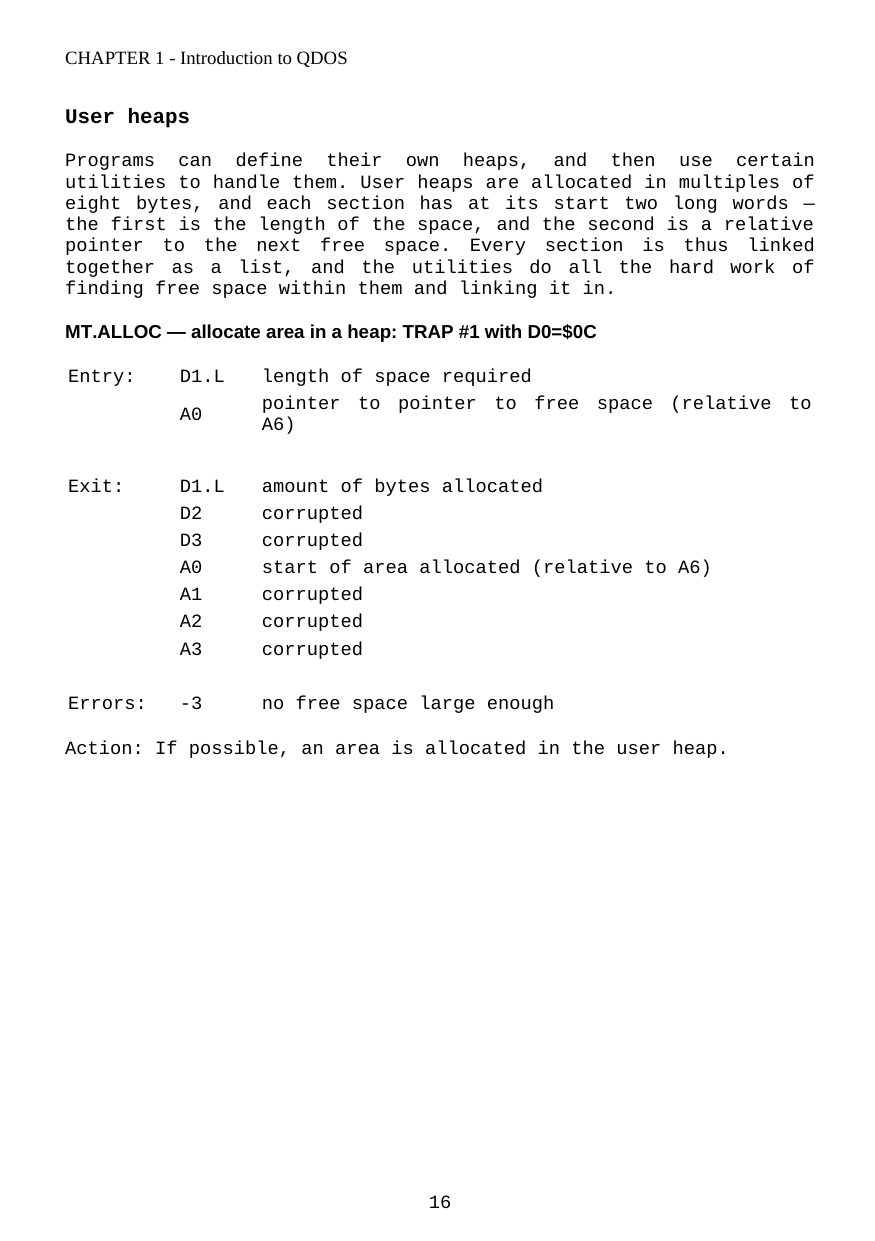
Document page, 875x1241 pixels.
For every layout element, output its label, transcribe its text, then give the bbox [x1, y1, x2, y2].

table_cell [177, 439, 259, 474]
table_cell A3 [177, 636, 259, 663]
table_header length of space required [259, 364, 815, 391]
table_cell [65, 439, 177, 474]
table_cell [259, 664, 815, 691]
table_cell D3 [177, 528, 259, 555]
table_cell start of area allocated (relative to A6) [259, 555, 815, 582]
table_cell D2 [177, 501, 259, 528]
table_header D1.L [177, 364, 259, 391]
subtitle User heaps [65, 106, 815, 130]
table_cell Errors: [65, 691, 177, 718]
table_cell corrupted [259, 528, 815, 555]
table_cell corrupted [259, 636, 815, 663]
table_cell [65, 664, 177, 691]
text Action: If possible, an area is allocated in the user heap. [65, 739, 815, 760]
table_cell pointer to pointer to free space (relative to A6) [259, 391, 815, 439]
table_cell -3 [177, 691, 259, 718]
table_cell corrupted [259, 582, 815, 609]
table_cell corrupted [259, 501, 815, 528]
table_cell [65, 501, 177, 528]
subtitle MT.ALLOC — allocate area in a heap: TRAP #1 with D0=$0C [65, 321, 815, 343]
table_cell no free space large enough [259, 691, 815, 718]
table_cell [65, 555, 177, 582]
table_header Entry: [65, 364, 177, 391]
table_cell D1.L [177, 474, 259, 501]
table_cell corrupted [259, 609, 815, 636]
table_cell A0 [177, 555, 259, 582]
table_cell [65, 609, 177, 636]
table_cell A0 [177, 391, 259, 439]
table_cell A1 [177, 582, 259, 609]
table_cell [65, 636, 177, 663]
table_cell amount of bytes allocated [259, 474, 815, 501]
table_cell A2 [177, 609, 259, 636]
table_cell [259, 439, 815, 474]
table_cell [65, 528, 177, 555]
table_cell [65, 582, 177, 609]
table_cell [177, 664, 259, 691]
text Programs can define their own heaps, and then use certain utilities to handle them. User heaps are allocated in multiples of eight bytes, and each section has at its start two long words — the first is the length of the space, and the second is a relative pointer to the next free space. Every section is thus linked together as a list, and the utilities do all the hard work of finding free space within them and linking it in. [65, 151, 815, 300]
table_cell Exit: [65, 474, 177, 501]
table_cell [65, 391, 177, 439]
